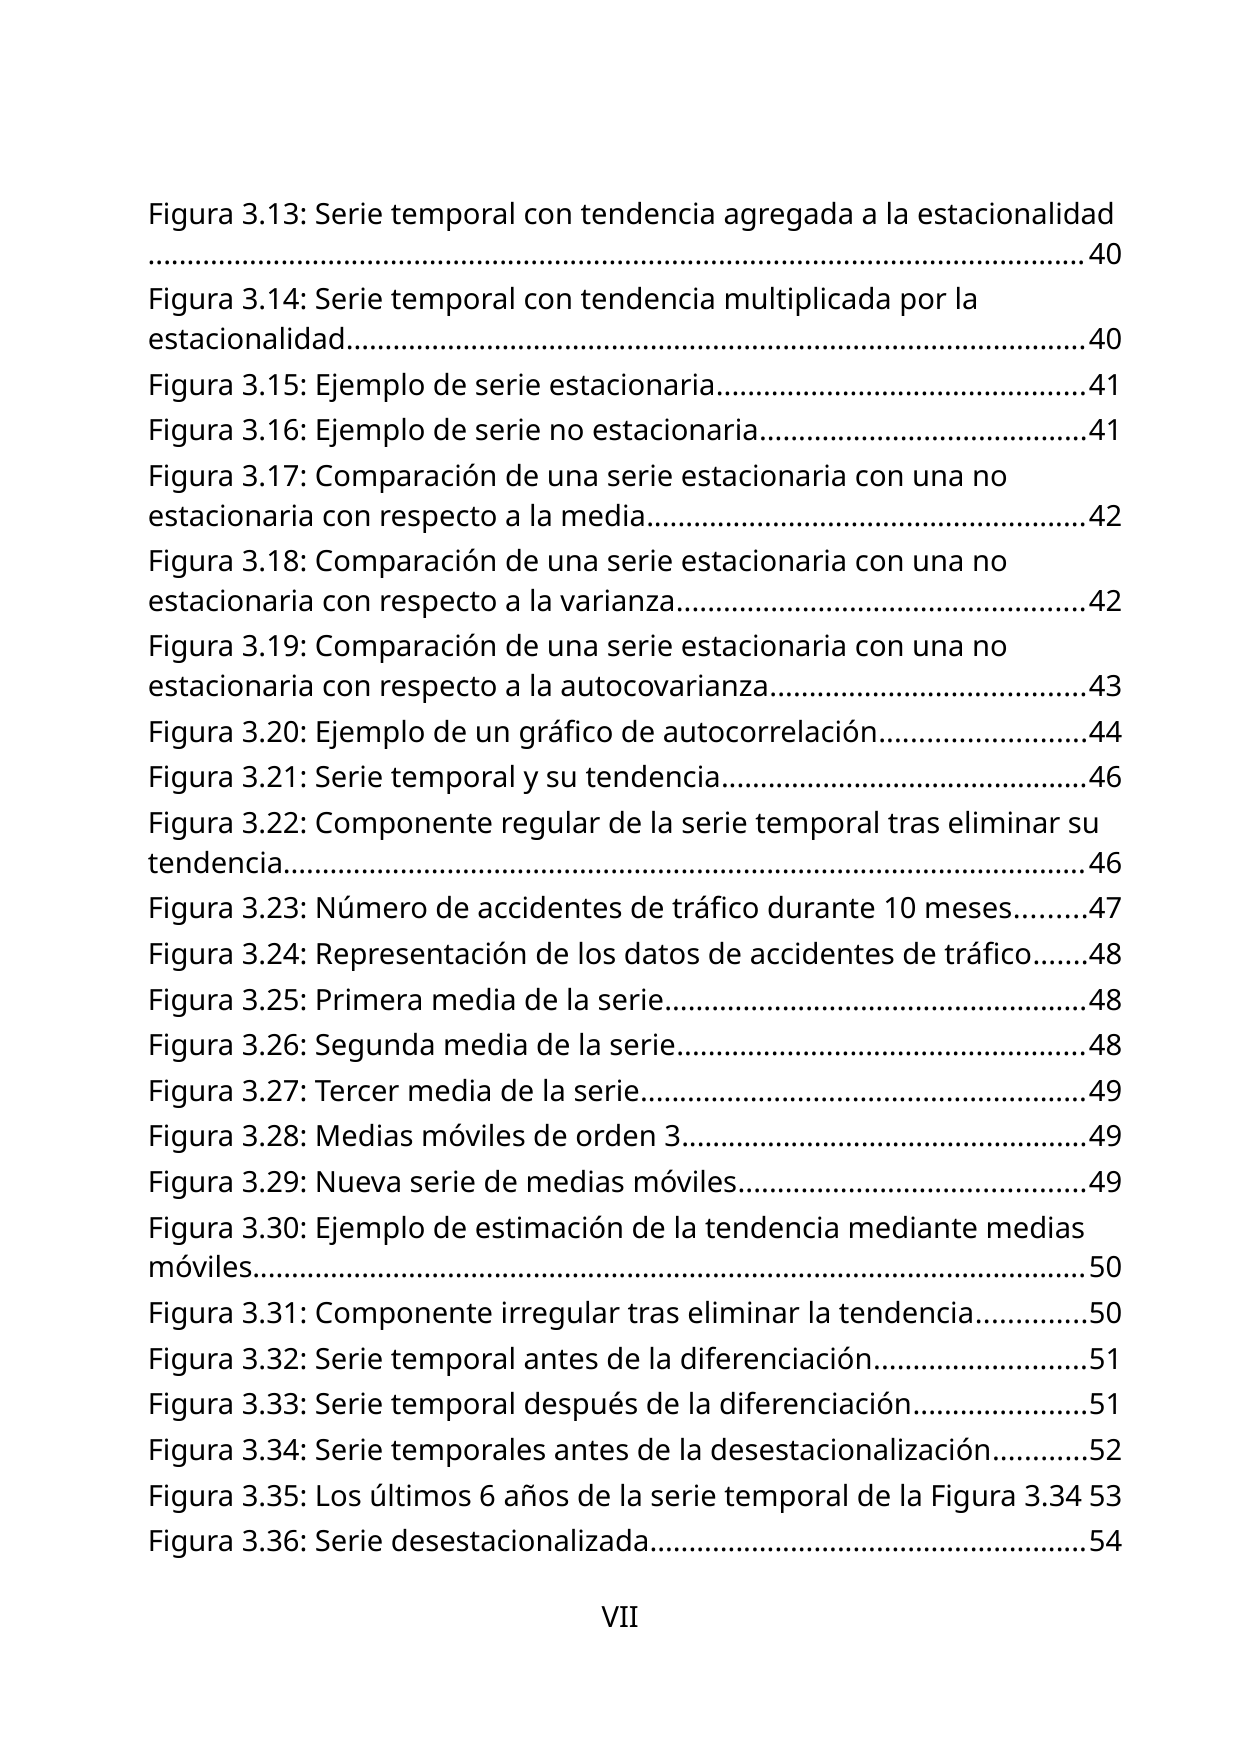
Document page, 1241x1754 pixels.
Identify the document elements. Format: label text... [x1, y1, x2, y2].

text Figura 3.36: Serie desestacionalizada 54 [148, 1520, 1122, 1560]
text Figura 3.21: Serie temporal y su tendencia 46 [148, 757, 1122, 796]
text Figura 3.19: Comparación de una serie estacionaria con una no estacionaria con respecto a la autocovarianza 43 [148, 626, 1122, 705]
text Figura 3.22: Componente regular de la serie temporal tras eliminar su tendencia 46 [148, 802, 1122, 882]
text Figura 3.23: Número de accidentes de tráfico durante 10 meses 47 [148, 888, 1122, 927]
text Figura 3.29: Nueva serie de medias móviles 49 [148, 1161, 1122, 1201]
text Figura 3.28: Medias móviles de orden 3 49 [148, 1116, 1122, 1155]
text Figura 3.32: Serie temporal antes de la diferenciación 51 [148, 1338, 1122, 1378]
text Figura 3.15: Ejemplo de serie estacionaria 41 [148, 364, 1122, 403]
text Figura 3.30: Ejemplo de estimación de la tendencia mediante medias móviles 50 [148, 1207, 1122, 1286]
text Figura 3.13: Serie temporal con tendencia agregada a la estacionalidad 40 [148, 193, 1122, 273]
text Figura 3.27: Tercer media de la serie 49 [148, 1070, 1122, 1110]
text Figura 3.24: Representación de los datos de accidentes de tráfico 48 [148, 933, 1122, 973]
text Figura 3.14: Serie temporal con tendencia multiplicada por la estacionalidad 40 [148, 278, 1122, 358]
text Figura 3.34: Serie temporales antes de la desestacionalización 52 [148, 1429, 1122, 1469]
text Figura 3.16: Ejemplo de serie no estacionaria 41 [148, 409, 1122, 449]
text Figura 3.35: Los últimos 6 años de la serie temporal de la Figura 3.34 53 [148, 1475, 1122, 1514]
text Figura 3.31: Componente irregular tras eliminar la tendencia 50 [148, 1292, 1122, 1332]
text Figura 3.20: Ejemplo de un gráfico de autocorrelación 44 [148, 711, 1122, 751]
text Figura 3.25: Primera media de la serie 48 [148, 979, 1122, 1018]
text Figura 3.33: Serie temporal después de la diferenciación 51 [148, 1383, 1122, 1423]
text Figura 3.17: Comparación de una serie estacionaria con una no estacionaria con respecto a la media 42 [148, 455, 1122, 534]
text Figura 3.18: Comparación de una serie estacionaria con una no estacionaria con respecto a la varianza 42 [148, 540, 1122, 620]
text Figura 3.26: Segunda media de la serie 48 [148, 1024, 1122, 1064]
